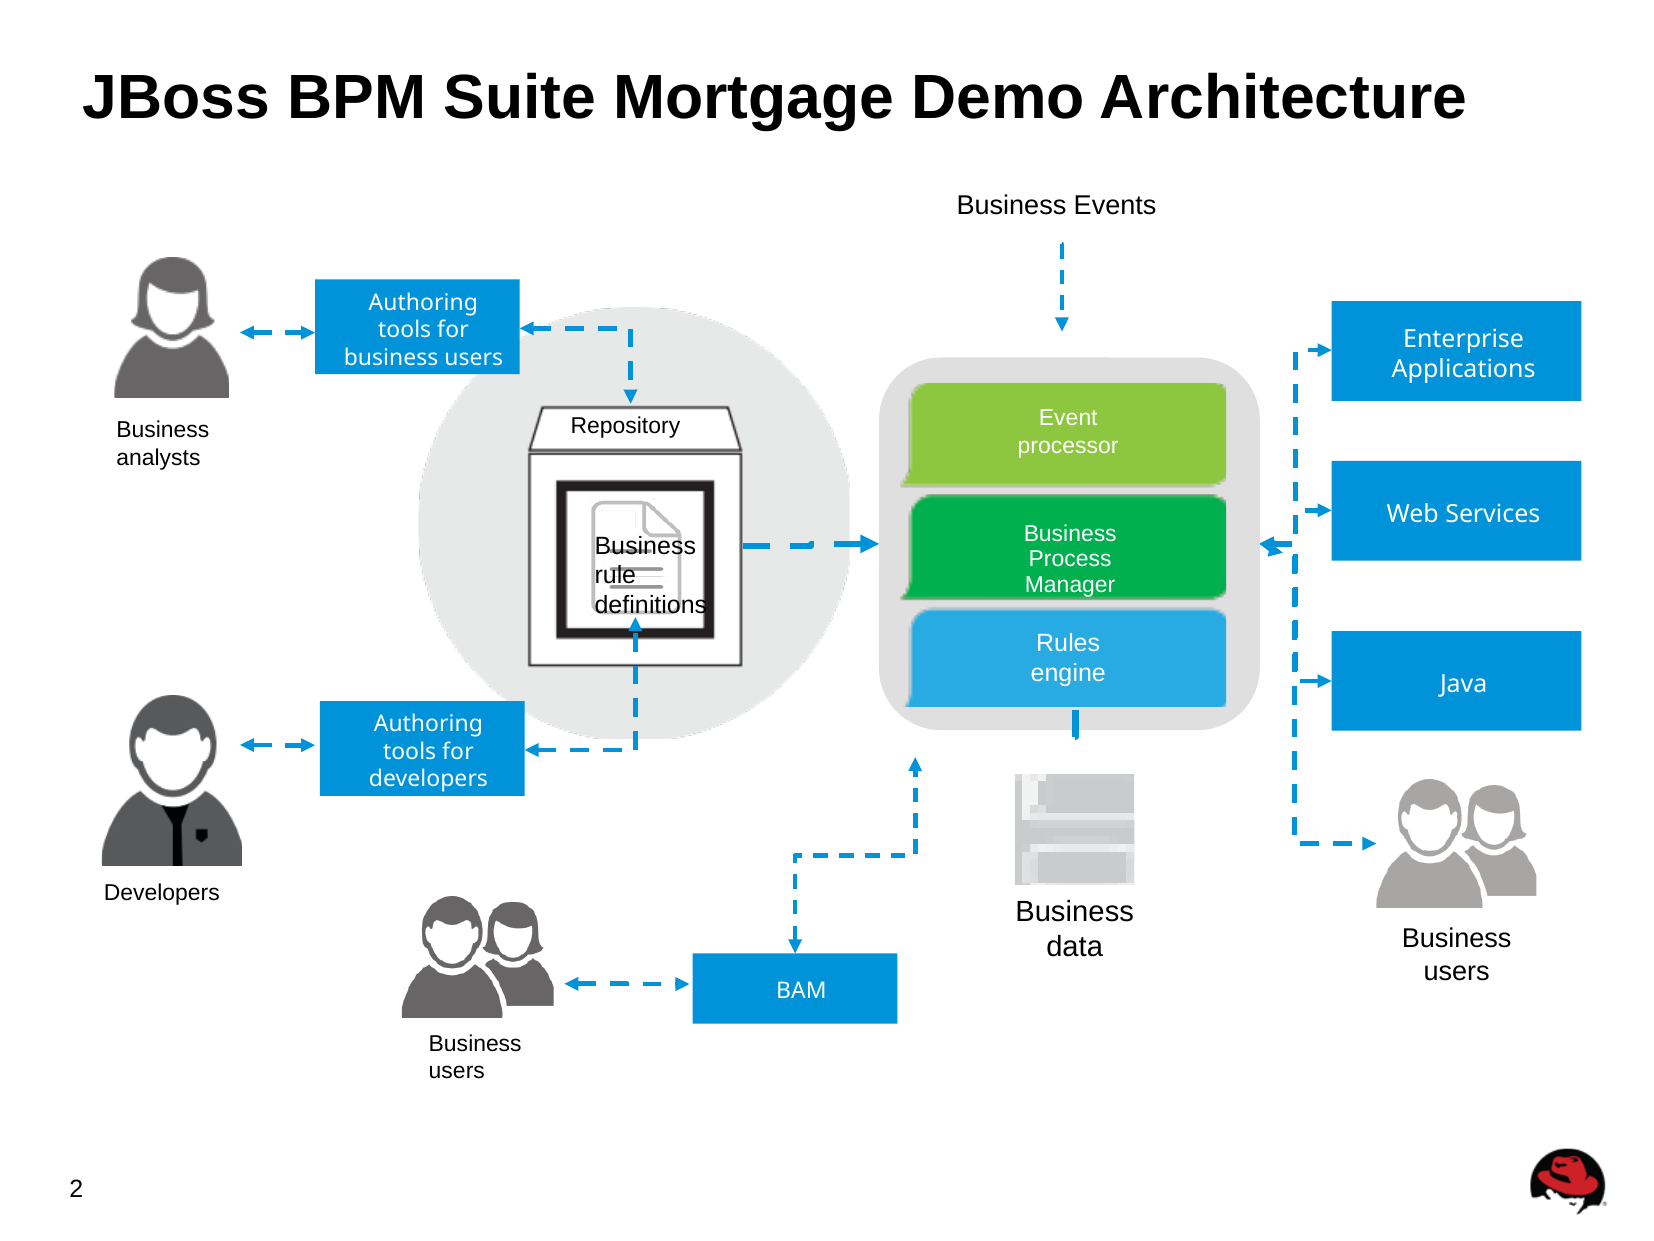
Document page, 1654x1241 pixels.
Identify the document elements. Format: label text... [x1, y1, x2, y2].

text_box [315, 279, 327, 375]
title JBoss BPM Suite Mortgage Demo Architecture [82, 13, 1571, 180]
picture [418, 307, 850, 739]
text_box BAM [705, 968, 898, 1011]
text_box [878, 357, 1260, 731]
picture [1014, 774, 1135, 884]
text_box Authoring tools for business users [327, 279, 520, 378]
picture [899, 383, 1227, 707]
text_box Business data [999, 884, 1150, 1005]
text_box [1331, 460, 1582, 561]
text_box Web Services [1346, 490, 1581, 535]
picture [101, 695, 242, 866]
text_box Repository [555, 403, 706, 446]
text_box Business rule definitions [579, 520, 688, 563]
text_box [1331, 631, 1582, 731]
text_box [319, 701, 332, 796]
text_box Developers [89, 870, 252, 913]
text_box Business users [414, 1021, 565, 1092]
text_box Business users [1385, 911, 1528, 986]
picture [401, 896, 554, 1018]
text_box Business analysts [101, 407, 240, 478]
text_box Java [1346, 660, 1581, 705]
picture [1376, 779, 1537, 908]
text_box Business Events [937, 180, 1176, 228]
picture [114, 257, 229, 398]
text_box Enterprise Applications [1346, 315, 1581, 391]
text_box Event processor [955, 372, 1181, 487]
text_box Authoring tools for developers [332, 701, 525, 799]
text_box Rules engine [953, 606, 1184, 678]
text_box [1331, 301, 1582, 401]
picture [1529, 1146, 1613, 1224]
text_box [692, 953, 898, 1024]
text_box Business Process Manager [964, 513, 1176, 580]
